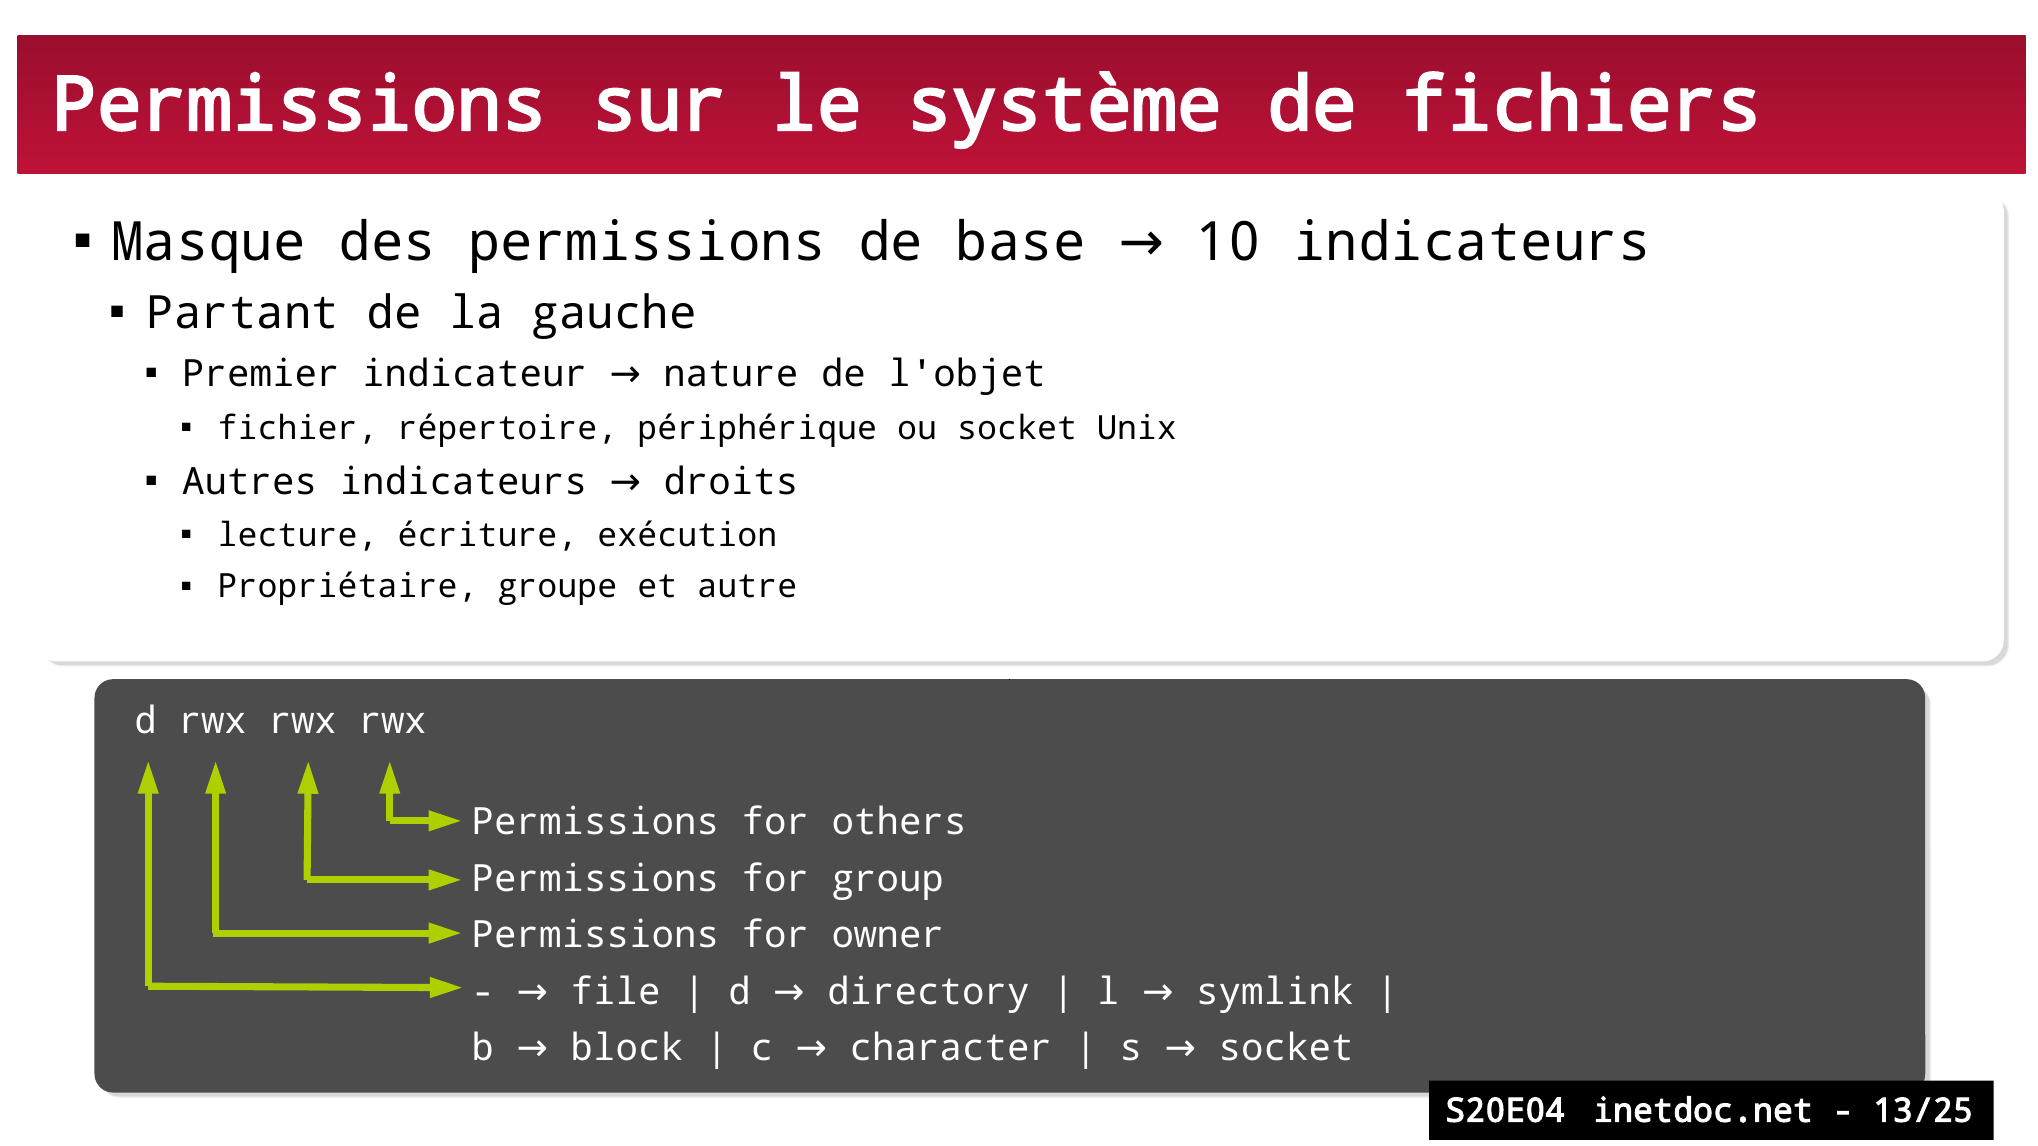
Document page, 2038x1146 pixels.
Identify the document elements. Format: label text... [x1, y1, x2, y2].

text_box Masque des permissions de base → 10 indicateurs Partant de la gauche Premier indicateur → nature de l'objet fichier, répertoire, périphérique ou socket Unix Autres indicateurs → droits lecture, écriture, exécution Propriétaire, groupe et autre [35, 188, 2004, 662]
text_box d rwx rwx rwx Permissions for others Permissions for group Permissions for owner - → file | d → directory | l → symlink | b → block | c → character | s → socket [94, 679, 1926, 1093]
text_box S20E04 inetdoc.net - <numéro>/25 [1429, 1080, 1994, 1140]
text_box Permissions sur le système de fichiers [17, 35, 2026, 174]
